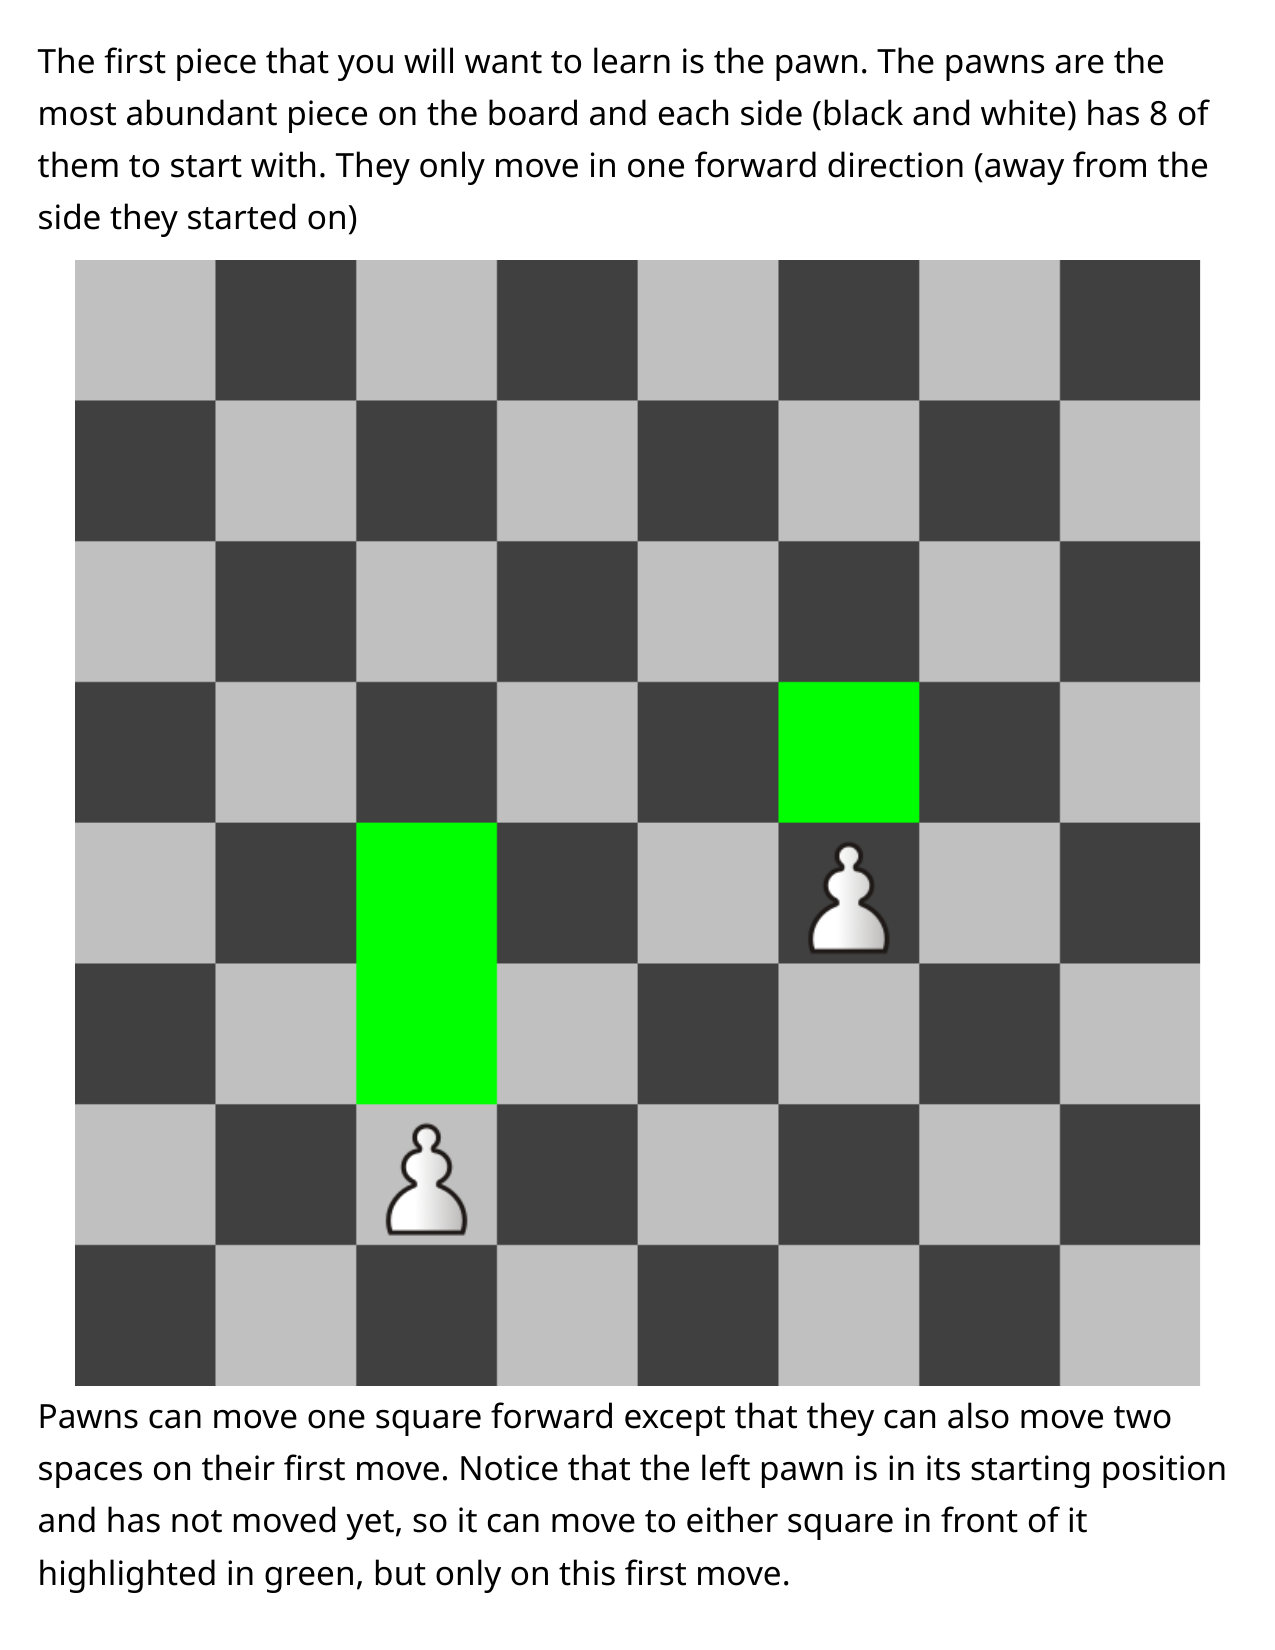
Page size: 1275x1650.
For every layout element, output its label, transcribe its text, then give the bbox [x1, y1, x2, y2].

text Pawns can move one square forward except that they can also move two spaces on their first move. Notice that the left pawn is in its starting position and has not moved yet, so it can move to either square in front of it highlighted in green, but only on this first move. [37, 1386, 1237, 1595]
picture [75, 260, 1200, 1386]
text The first piece that you will want to learn is the pawn. The pawns are the most abundant piece on the board and each side (black and white) has 8 of them to start with. They only move in one forward direction (away from the side they started on) [37, 37, 1237, 239]
